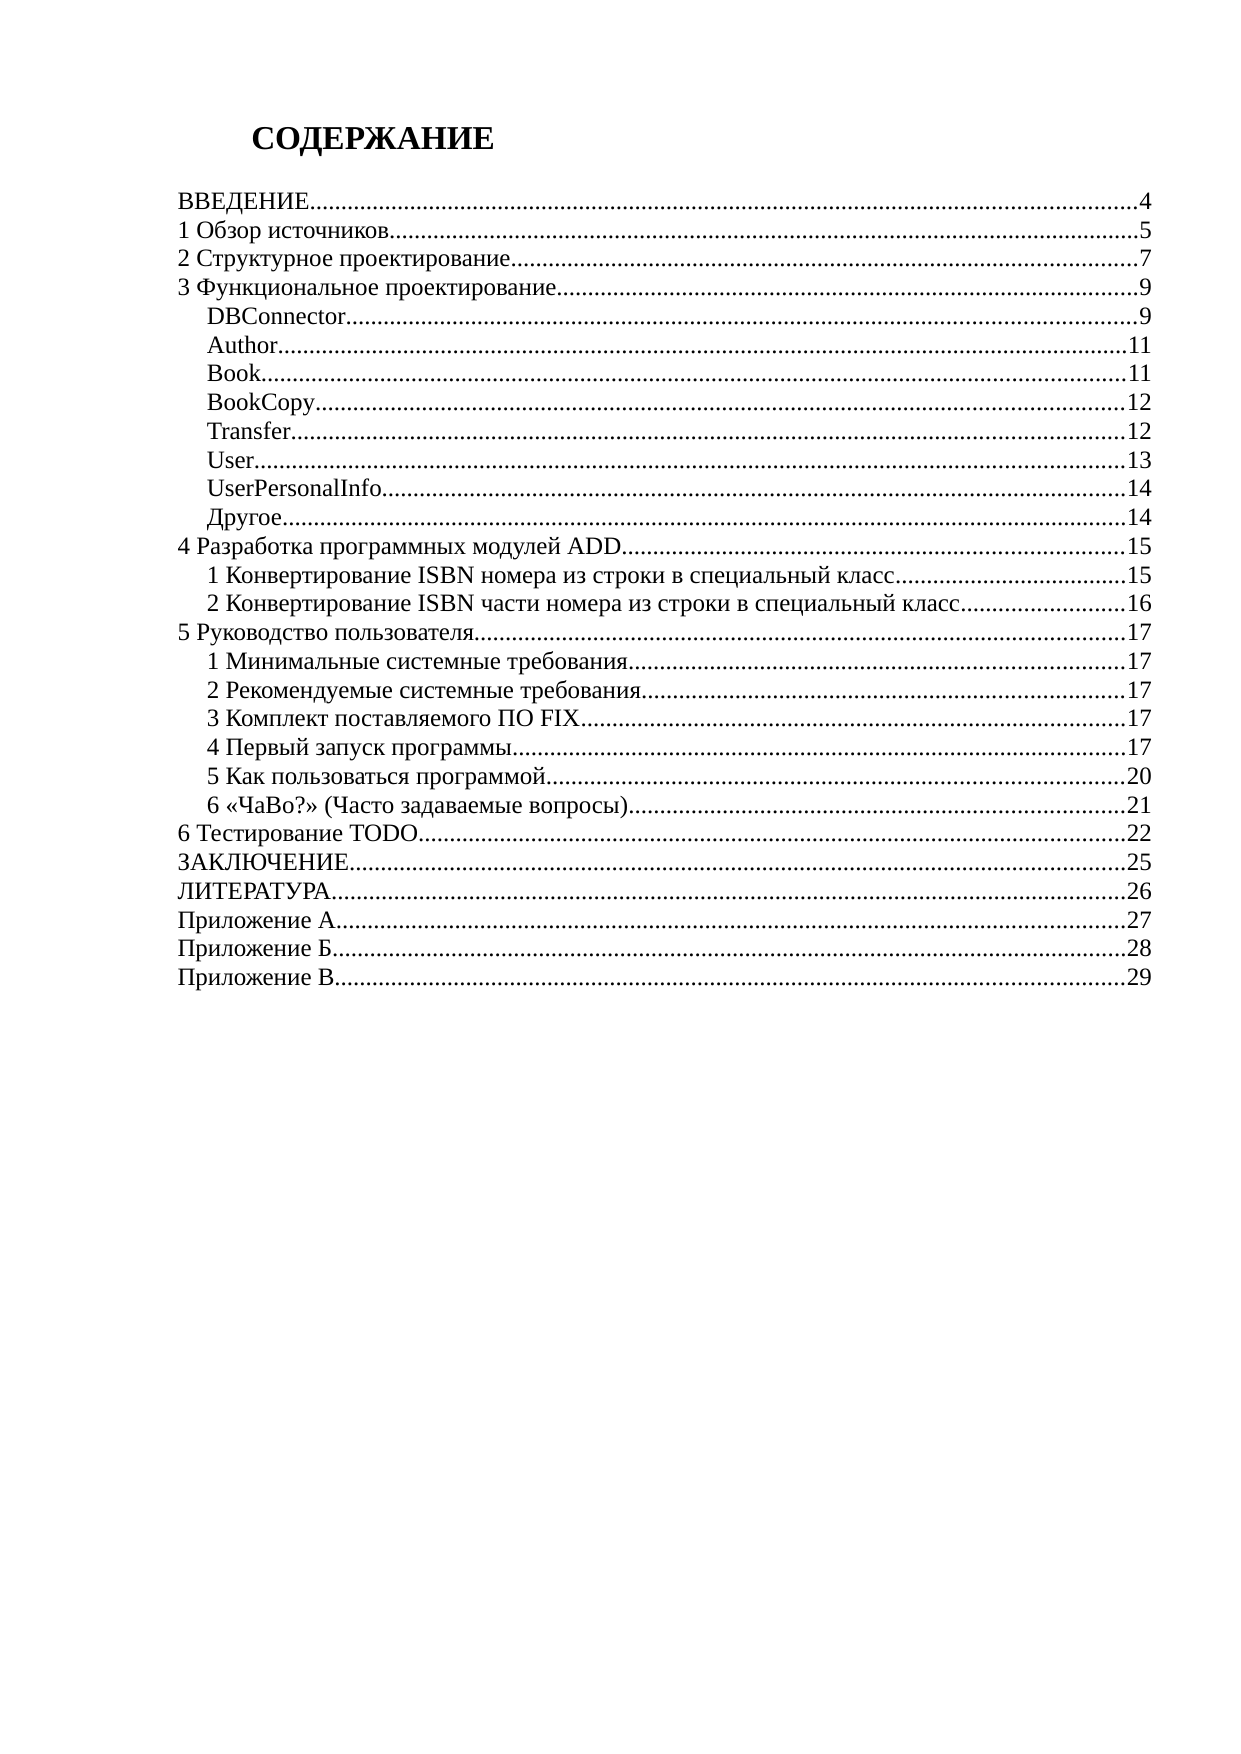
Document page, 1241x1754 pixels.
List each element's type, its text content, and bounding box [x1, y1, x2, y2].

text ЗАКЛЮЧЕНИЕ 25 [177, 847, 1152, 876]
text BookCopy 12 [207, 387, 1152, 416]
text 6 «ЧаВо?» (Часто задаваемые вопросы) 21 [207, 790, 1152, 818]
text 4 Разработка программных модулей ADD 15 [177, 531, 1152, 560]
text Приложение А 27 [177, 905, 1152, 933]
text User 13 [207, 445, 1152, 473]
text 1 Обзор источников 5 [177, 215, 1152, 243]
subtitle СОДЕРЖАНИЕ [251, 118, 1152, 156]
text 6 Тестирование TODO 22 [177, 818, 1152, 847]
text Transfer 12 [207, 416, 1152, 445]
text DBConnector 9 [207, 301, 1152, 330]
text 1 Минимальные системные требования 17 [207, 646, 1152, 675]
text 5 Руководство пользователя 17 [177, 617, 1152, 646]
text Приложение Б 28 [177, 933, 1152, 962]
text UserPersonalInfo 14 [207, 473, 1152, 502]
text ВВЕДЕНИЕ 4 [177, 186, 1152, 215]
text 3 Комплект поставляемого ПО FIX 17 [207, 703, 1152, 732]
text 3 Функциональное проектирование 9 [177, 272, 1152, 301]
text 2 Рекомендуемые системные требования 17 [207, 675, 1152, 703]
text 2 Структурное проектирование 7 [177, 243, 1152, 272]
text Приложение В 29 [177, 962, 1152, 991]
text 2 Конвертирование ISBN части номера из строки в специальный класс 16 [207, 588, 1152, 617]
text Другое 14 [207, 502, 1152, 531]
text Book 11 [207, 358, 1152, 387]
text 5 Как пользоваться программой 20 [207, 761, 1152, 790]
text 1 Конвертирование ISBN номера из строки в специальный класс 15 [207, 560, 1152, 588]
text ЛИТЕРАТУРА 26 [177, 876, 1152, 905]
text Author 11 [207, 330, 1152, 358]
text 4 Первый запуск программы 17 [207, 732, 1152, 761]
